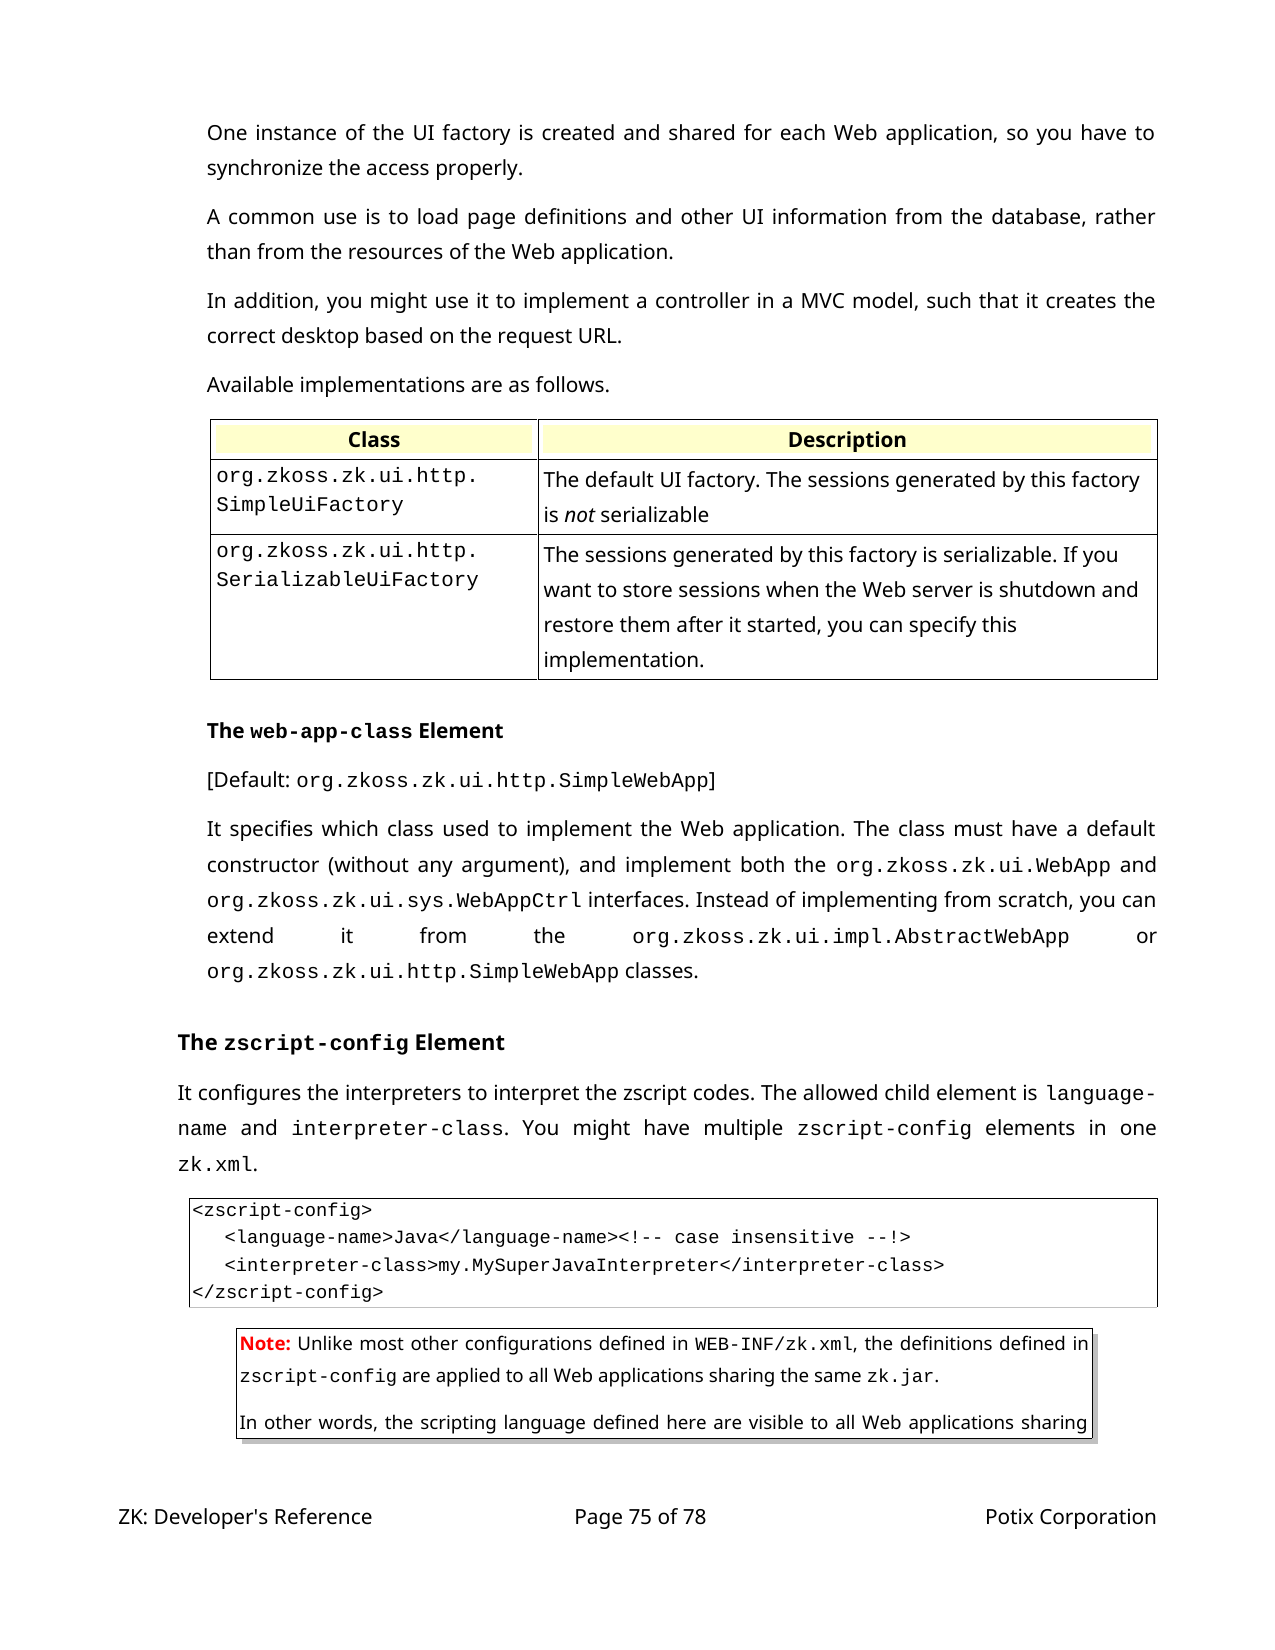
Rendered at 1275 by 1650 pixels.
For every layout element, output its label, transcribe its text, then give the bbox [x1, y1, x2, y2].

text It configures the interpreters to interpret the zscript codes. The allowed child element is language-name and interpreter-class. You might have multiple zscript-config elements in one zk.xml. [177, 1078, 1157, 1178]
text <language-name>Java</language-name><!-- case insensitive --!> [190, 1225, 1157, 1250]
text It specifies which class used to implement the Web application. The class must have a default constructor (without any argument), and implement both the org.zkoss.zk.ui.WebApp and org.zkoss.zk.ui.sys.WebAppCtrl interfaces. Instead of implementing from scratch, you can extend it from the org.zkoss.zk.ui.impl.AbstractWebApp or org.zkoss.zk.ui.http.SimpleWebApp classes. [207, 814, 1157, 985]
text <interpreter-class>my.MySuperJavaInterpreter</interpreter-class> [190, 1253, 1157, 1277]
table_cell The sessions generated by this factory is serializable. If you want to store sessions when the Web server is shutdown and restore them after it started, you can specify this implementation. [539, 535, 1157, 679]
table_cell org.zkoss.zk.ui.http. SimpleUiFactory [211, 460, 537, 534]
subtitle The web-app-class Element [207, 716, 1157, 745]
table_header Description [539, 420, 1157, 459]
text Note: Unlike most other configurations defined in WEB-INF/zk.xml, the definitions defined in zscript-config are applied to all Web applications sharing the same zk.jar. [237, 1329, 1092, 1388]
subtitle The zscript-config Element [177, 1027, 1157, 1057]
text [Default: org.zkoss.zk.ui.http.SimpleWebApp] [207, 765, 1157, 794]
text A common use is to load page definitions and other UI information from the database, rather than from the resources of the Web application. [207, 202, 1157, 266]
text <zscript-config> [190, 1199, 1157, 1222]
text In addition, you might use it to implement a controller in a MVC model, such that it creates the correct desktop based on the request URL. [207, 286, 1157, 350]
text Available implementations are as follows. [207, 370, 1157, 398]
text </zscript-config> [190, 1280, 1157, 1307]
table_header Class [211, 420, 537, 459]
table_cell org.zkoss.zk.ui.http. SerializableUiFactory [211, 535, 537, 679]
table_cell The default UI factory. The sessions generated by this factory is not serializable [539, 460, 1157, 534]
text One instance of the UI factory is created and shared for each Web application, so you have to synchronize the access properly. [207, 118, 1157, 182]
text In other words, the scripting language defined here are visible to all Web applications sharing [237, 1406, 1092, 1438]
